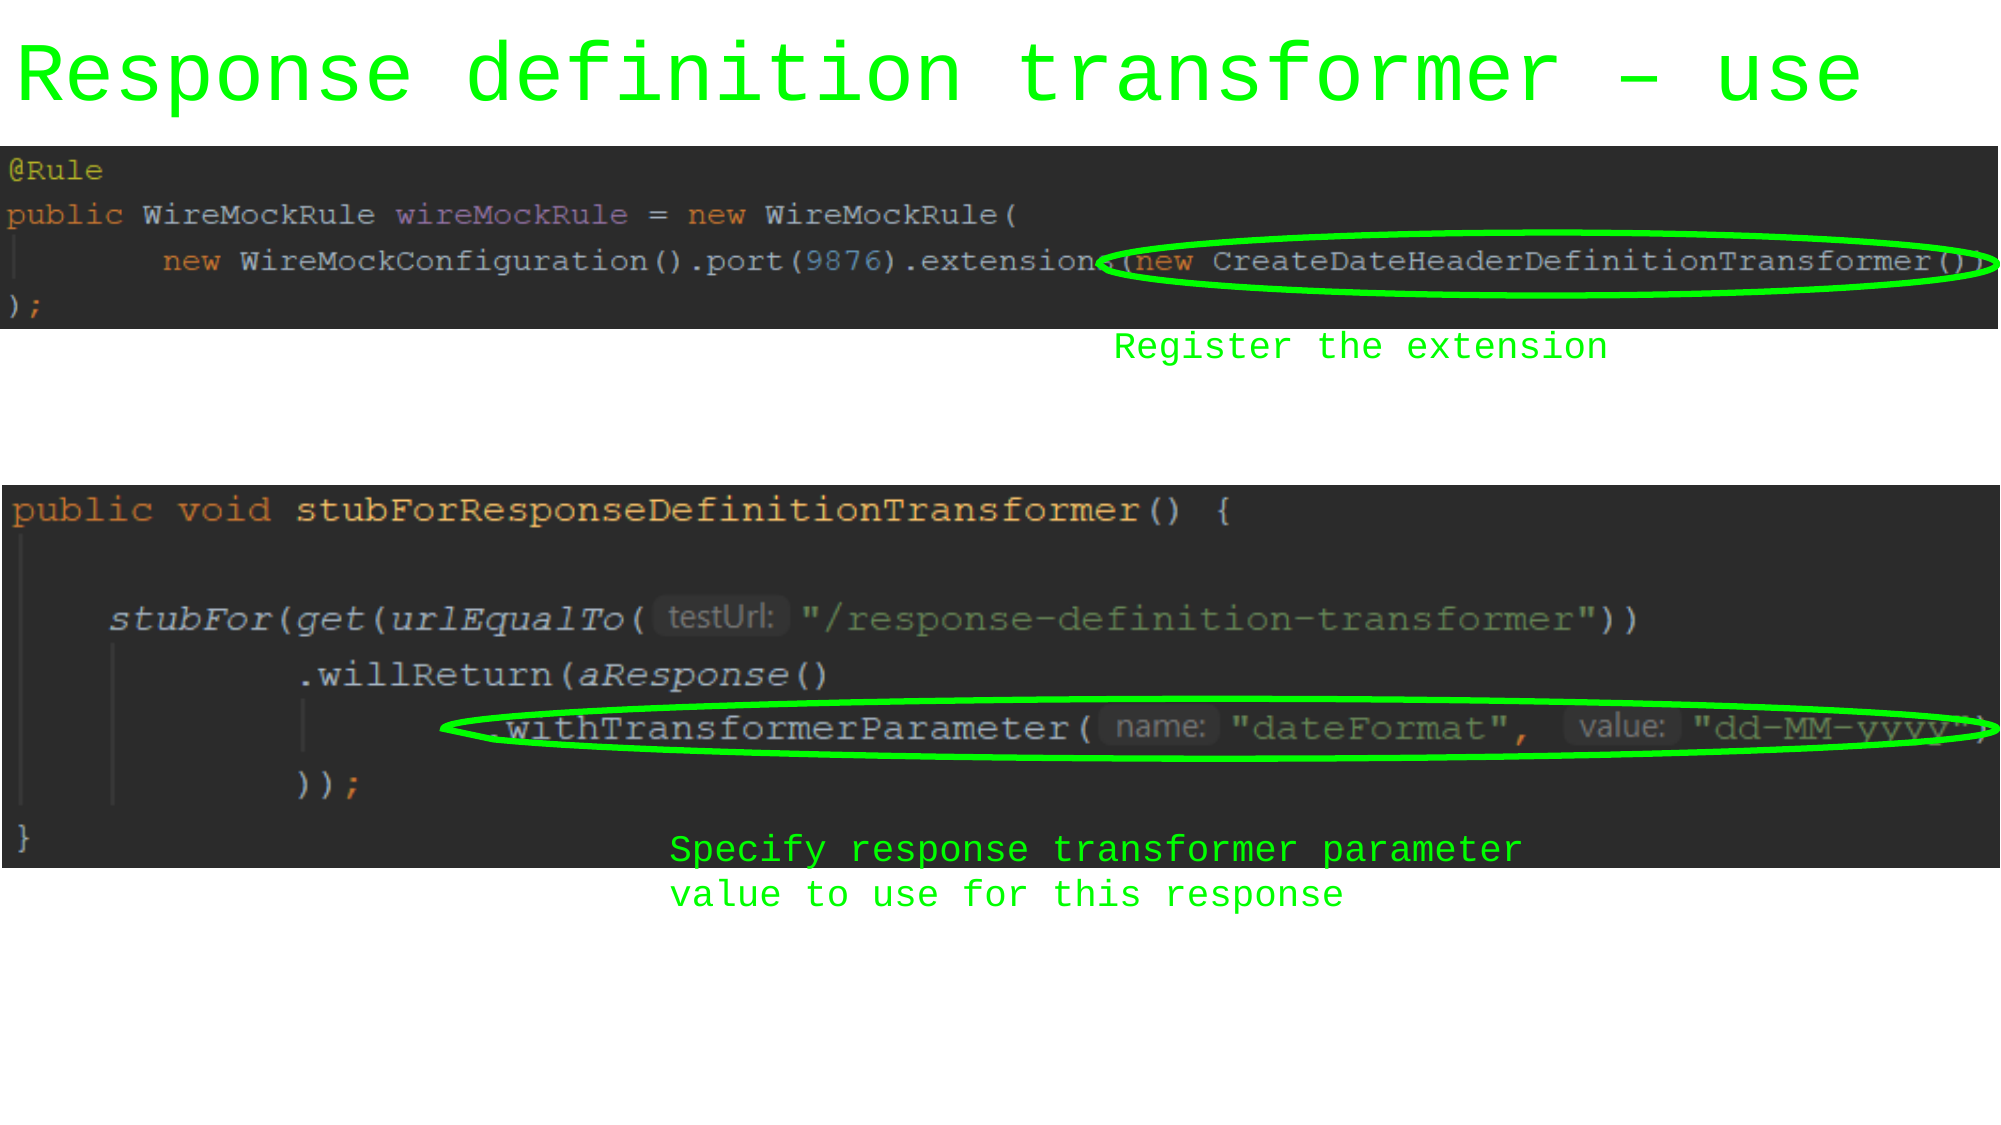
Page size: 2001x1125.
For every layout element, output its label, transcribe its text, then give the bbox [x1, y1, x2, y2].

picture [2, 485, 2000, 868]
title Response definition transformer – use [0, 0, 2000, 147]
picture [455, 702, 1990, 755]
picture [0, 146, 1998, 329]
text_box Register the extension [1098, 313, 1699, 377]
text_box Specify response transformer parameter value to use for this response [654, 816, 1600, 923]
picture [1105, 236, 1992, 292]
